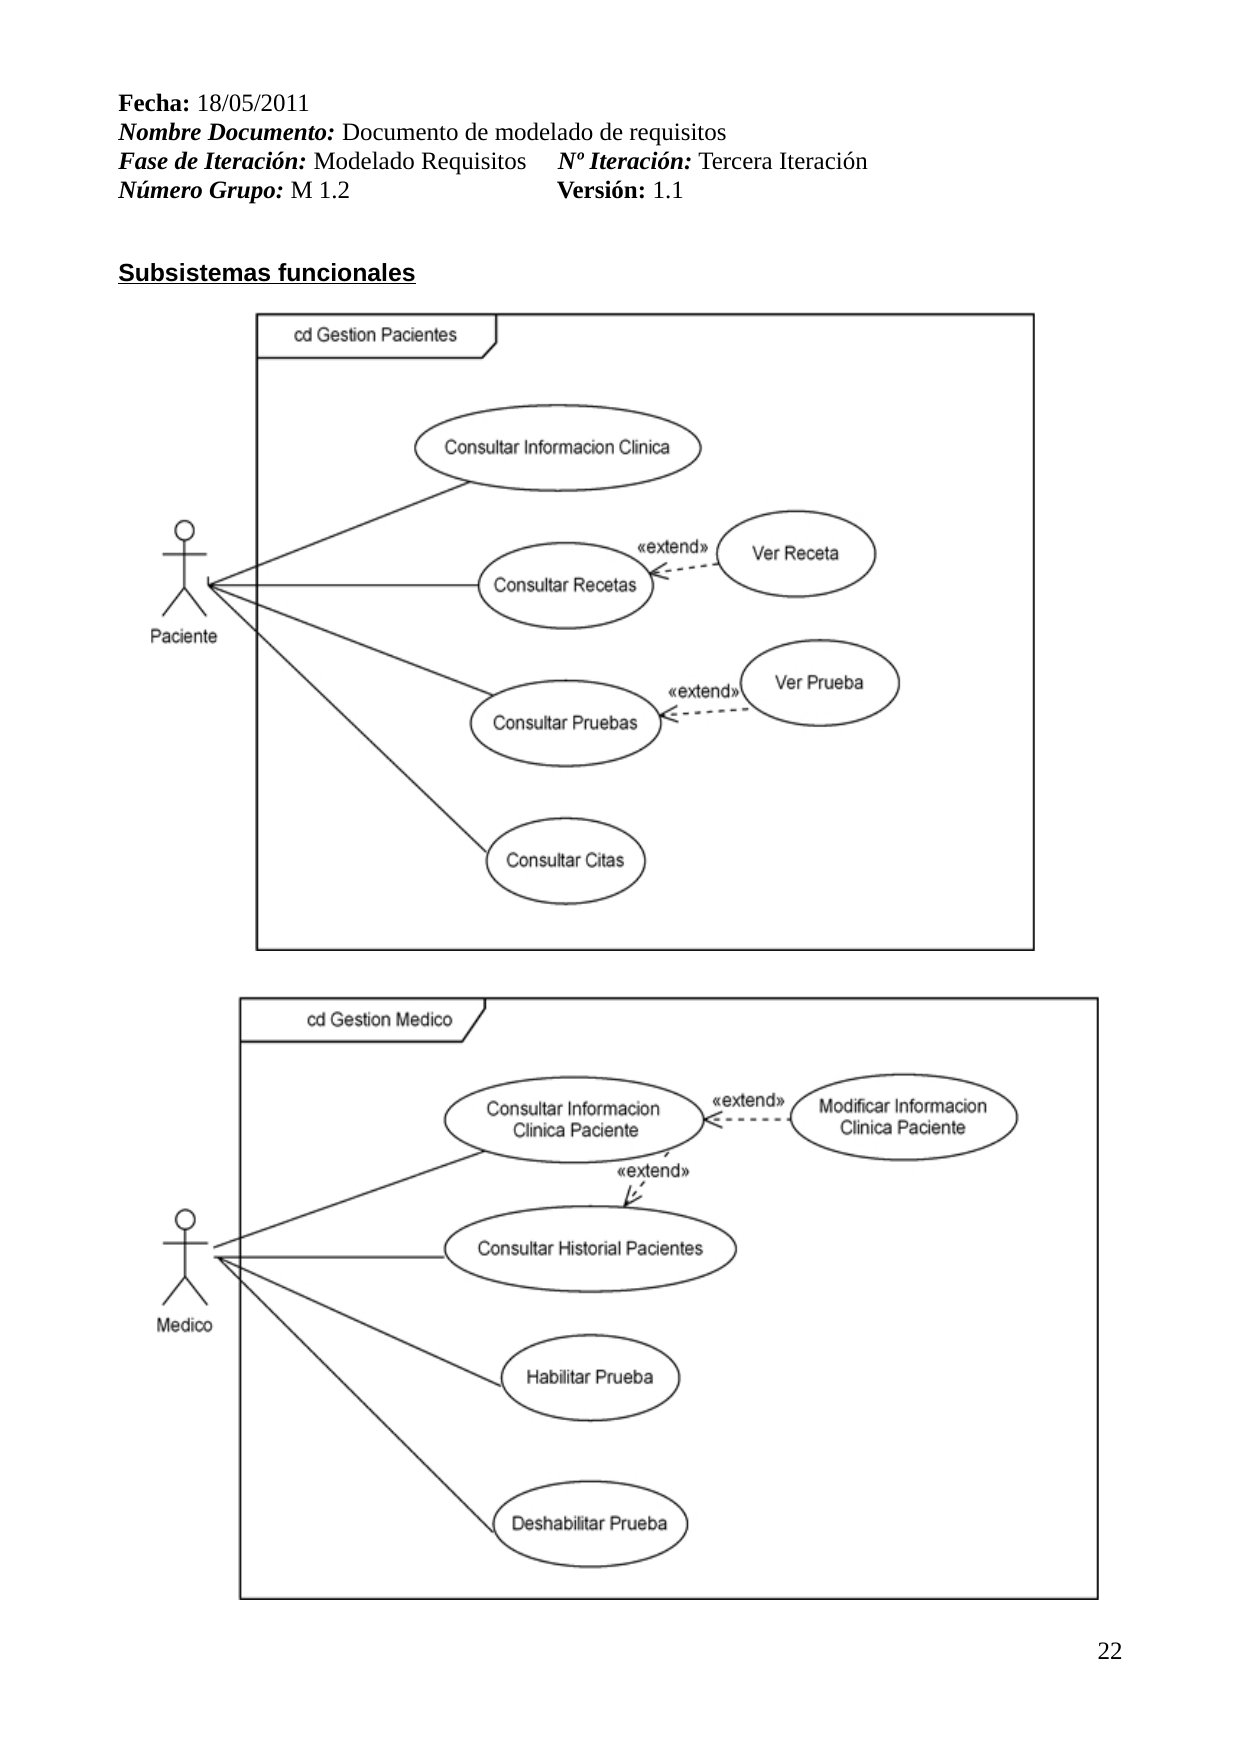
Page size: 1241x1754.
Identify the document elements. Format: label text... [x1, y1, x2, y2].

picture [156, 996, 1099, 1600]
subtitle Subsistemas funcionales [118, 258, 1122, 287]
picture [150, 312, 1035, 951]
